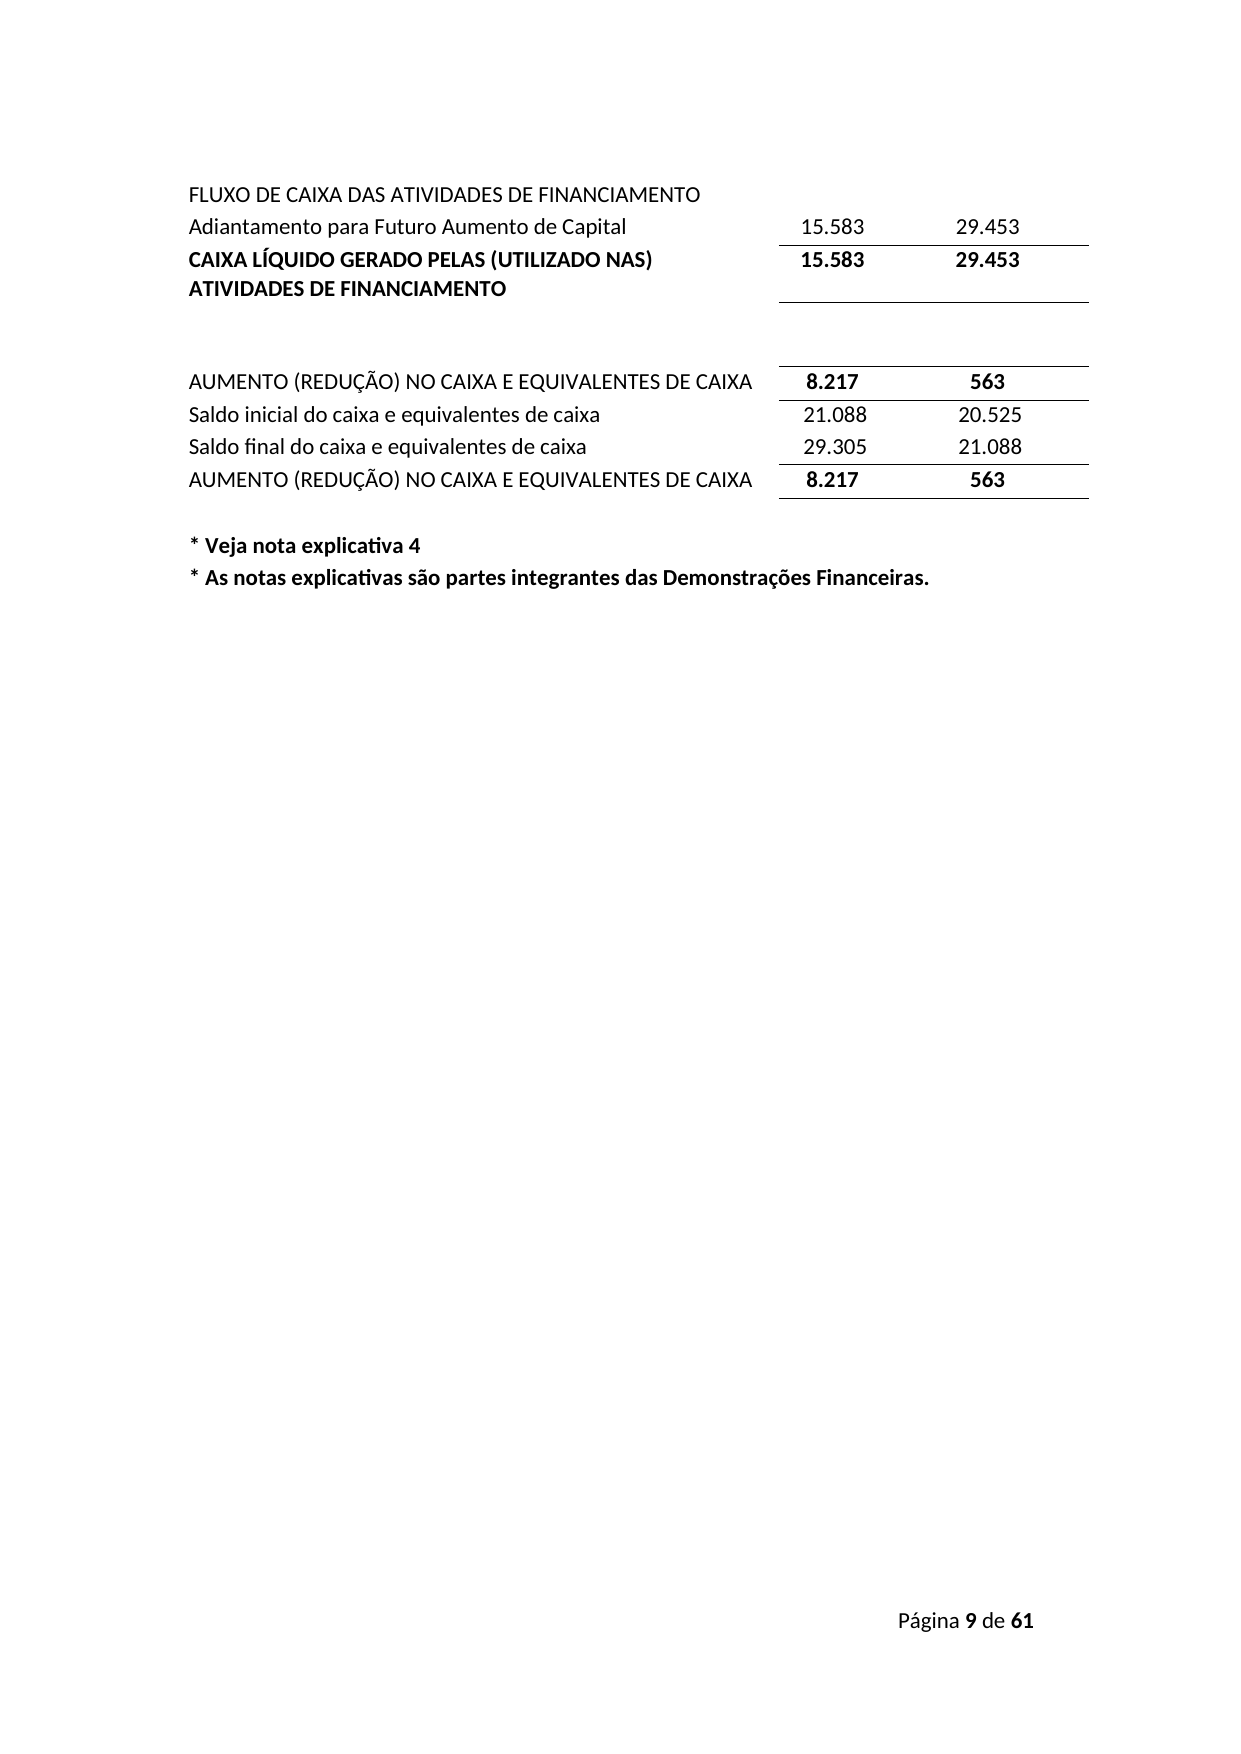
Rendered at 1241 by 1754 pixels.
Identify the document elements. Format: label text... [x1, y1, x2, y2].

table_cell [891, 531, 1089, 563]
table_cell 8.217 [779, 465, 891, 497]
table_cell [779, 334, 891, 366]
table_cell 21.088 [779, 401, 891, 432]
table_cell [177, 148, 779, 180]
table_cell 8.217 [779, 367, 891, 399]
table_cell [891, 148, 1089, 180]
table_cell [779, 303, 891, 334]
table_cell [779, 148, 891, 180]
table_cell [779, 180, 891, 212]
table_cell CAIXA LÍQUIDO GERADO PELAS (UTILIZADO NAS) ATIVIDADES DE FINANCIAMENTO [177, 245, 779, 302]
table_cell [779, 531, 891, 563]
table_cell Saldo inicial do caixa e equivalentes de caixa [177, 400, 779, 432]
table_cell [177, 302, 779, 334]
table_cell AUMENTO (REDUÇÃO) NO CAIXA E EQUIVALENTES DE CAIXA [177, 464, 779, 497]
table_cell [177, 334, 779, 366]
table_cell * Veja nota explicativa 4 [177, 531, 779, 563]
table_cell [891, 499, 1089, 531]
table_cell 29.453 [891, 212, 1089, 244]
table_cell [177, 498, 779, 531]
table_cell 20.525 [891, 401, 1089, 432]
table_cell 15.583 [779, 212, 891, 244]
table_cell 15.583 [779, 246, 891, 302]
table_cell [779, 499, 891, 531]
table_cell 21.088 [891, 432, 1089, 464]
table_cell Saldo final do caixa e equivalentes de caixa [177, 432, 779, 464]
table_cell [891, 334, 1089, 366]
table_cell 563 [891, 367, 1089, 399]
table_cell 29.453 [891, 246, 1089, 302]
table_cell FLUXO DE CAIXA DAS ATIVIDADES DE FINANCIAMENTO [177, 180, 779, 212]
table_cell [891, 303, 1089, 334]
table_cell Adiantamento para Futuro Aumento de Capital [177, 212, 779, 244]
table_cell AUMENTO (REDUÇÃO) NO CAIXA E EQUIVALENTES DE CAIXA [177, 366, 779, 399]
table_cell * As notas explicativas são partes integrantes das Demonstrações Financeiras. [177, 563, 1089, 595]
table_cell 29.305 [779, 432, 891, 464]
table_cell [891, 180, 1089, 212]
table_cell 563 [891, 465, 1089, 497]
